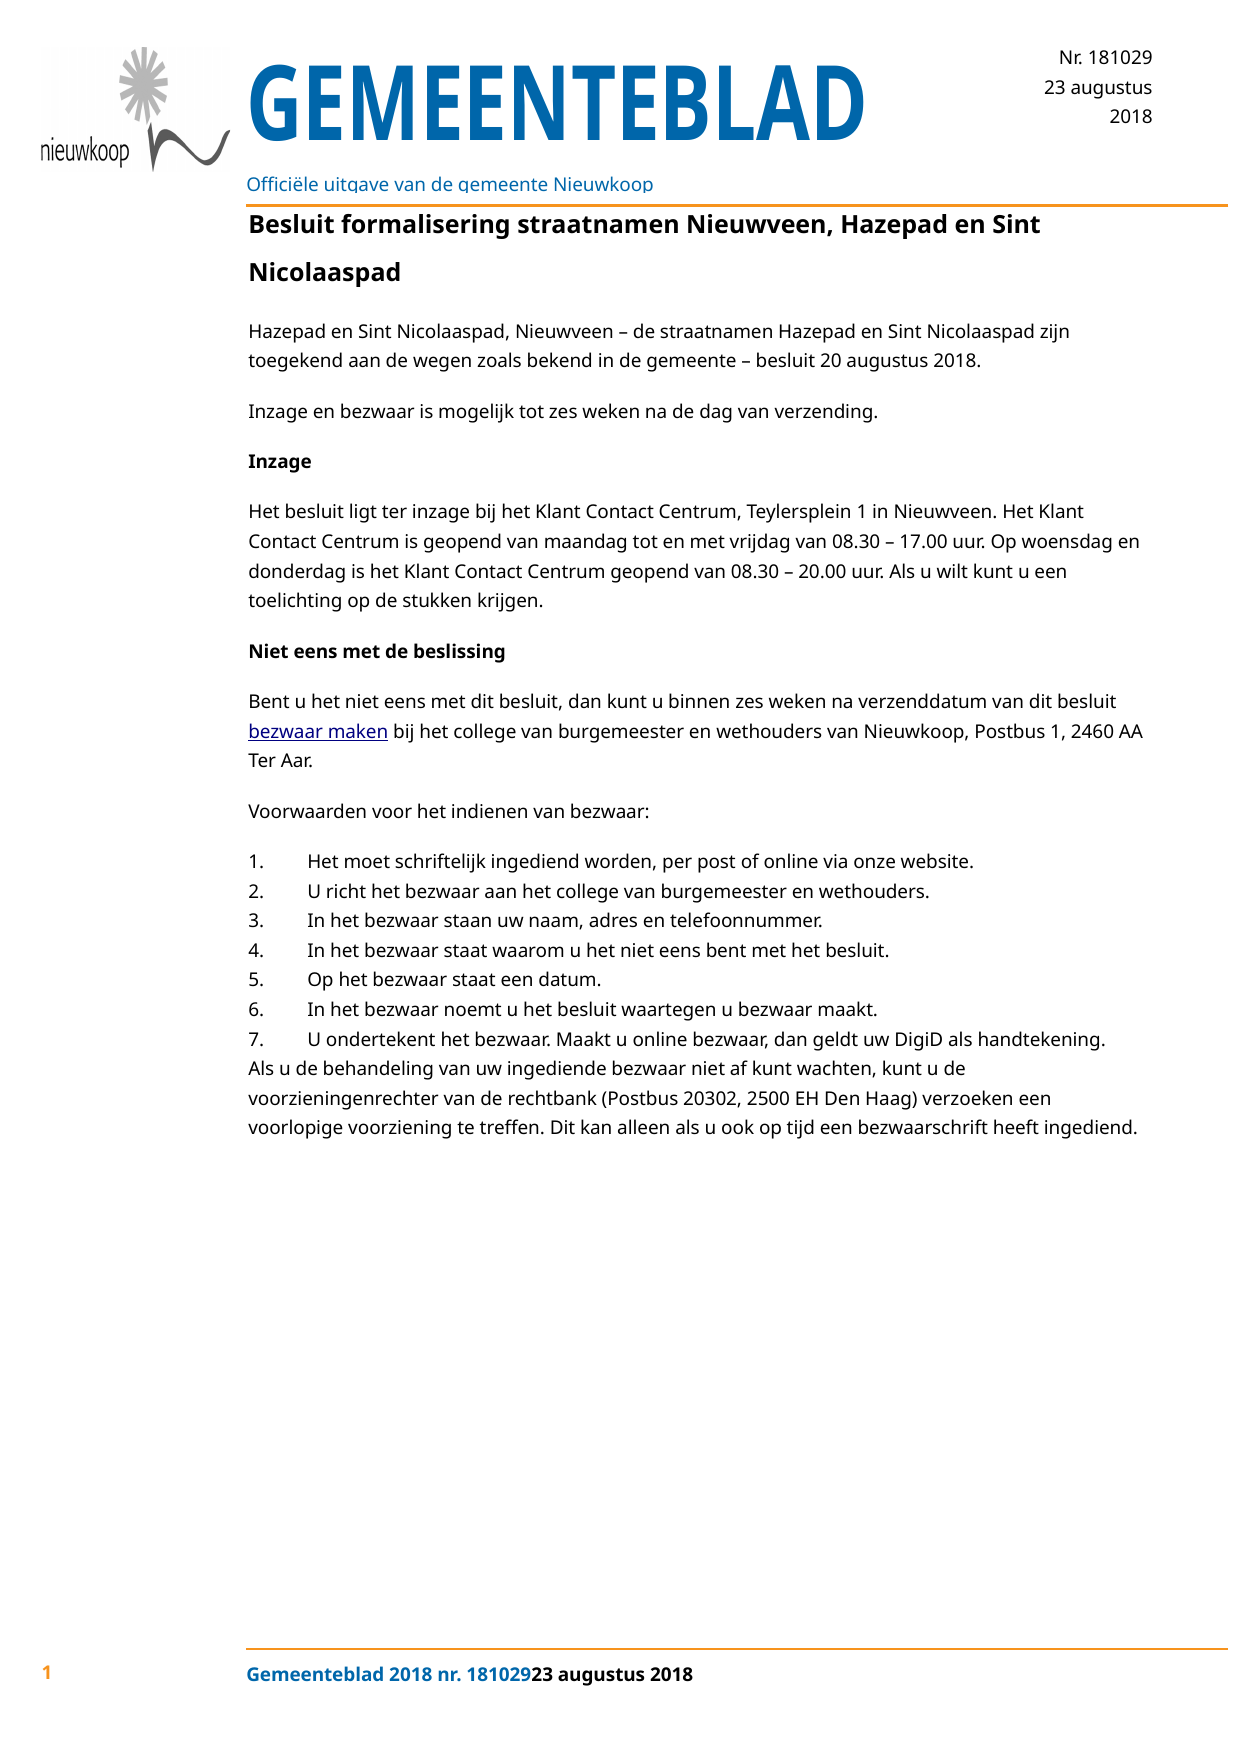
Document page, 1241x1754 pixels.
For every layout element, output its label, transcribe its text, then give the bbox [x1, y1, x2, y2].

text Het besluit ligt ter inzage bij het Klant Contact Centrum, Teylersplein 1 in Nieuwveen. Het Klant Contact Centrum is geopend van maandag tot en met vrijdag van 08.30 – 17.00 uur. Op woensdag en donderdag is het Klant Contact Centrum geopend van 08.30 – 20.00 uur. Als u wilt kunt u een toelichting op de stukken krijgen. [248, 499, 1152, 613]
text Inzage en bezwaar is mogelijk tot zes weken na de dag van verzending. [248, 398, 1152, 424]
text Als u de behandeling van uw ingediende bezwaar niet af kunt wachten, kunt u de voorzieningenrechter van de rechtbank (Postbus 20302, 2500 EH Den Haag) verzoeken een voorlopige voorziening te treffen. Dit kan alleen als u ook op tijd een bezwaarschrift heeft ingediend. [248, 1055, 1152, 1140]
list In het bezwaar noemt u het besluit waartegen u bezwaar maakt. [248, 996, 1152, 1022]
list In het bezwaar staat waarom u het niet eens bent met het besluit. [248, 937, 1152, 963]
list U richt het bezwaar aan het college van burgemeester en wethouders. [248, 878, 1152, 904]
list U ondertekent het bezwaar. Maakt u online bezwaar, dan geldt uw DigiD als handtekening. [248, 1026, 1152, 1052]
list In het bezwaar staan uw naam, adres en telefoonnummer. [248, 907, 1152, 933]
text Bent u het niet eens met dit besluit, dan kunt u binnen zes weken na verzenddatum van dit besluit bezwaar maken bij het college van burgemeester en wethouders van Nieuwkoop, Postbus 1, 2460 AA Ter Aar. [248, 688, 1152, 773]
list Het moet schriftelijk ingediend worden, per post of online via onze website. [248, 848, 1152, 874]
list Op het bezwaar staat een datum. [248, 967, 1152, 992]
text Hazepad en Sint Nicolaaspad, Nieuwveen – de straatnamen Hazepad en Sint Nicolaaspad zijn toegekend aan de wegen zoals bekend in de gemeente – besluit 20 augustus 2018. [248, 318, 1152, 373]
text Voorwaarden voor het indienen van bezwaar: [248, 798, 1152, 824]
text Besluit formalisering straatnamen Nieuwveen, Hazepad en Sint Nicolaaspad [248, 207, 1152, 288]
text Inzage [248, 448, 1152, 474]
picture [41, 47, 231, 172]
text Niet eens met de beslissing [248, 638, 1152, 664]
